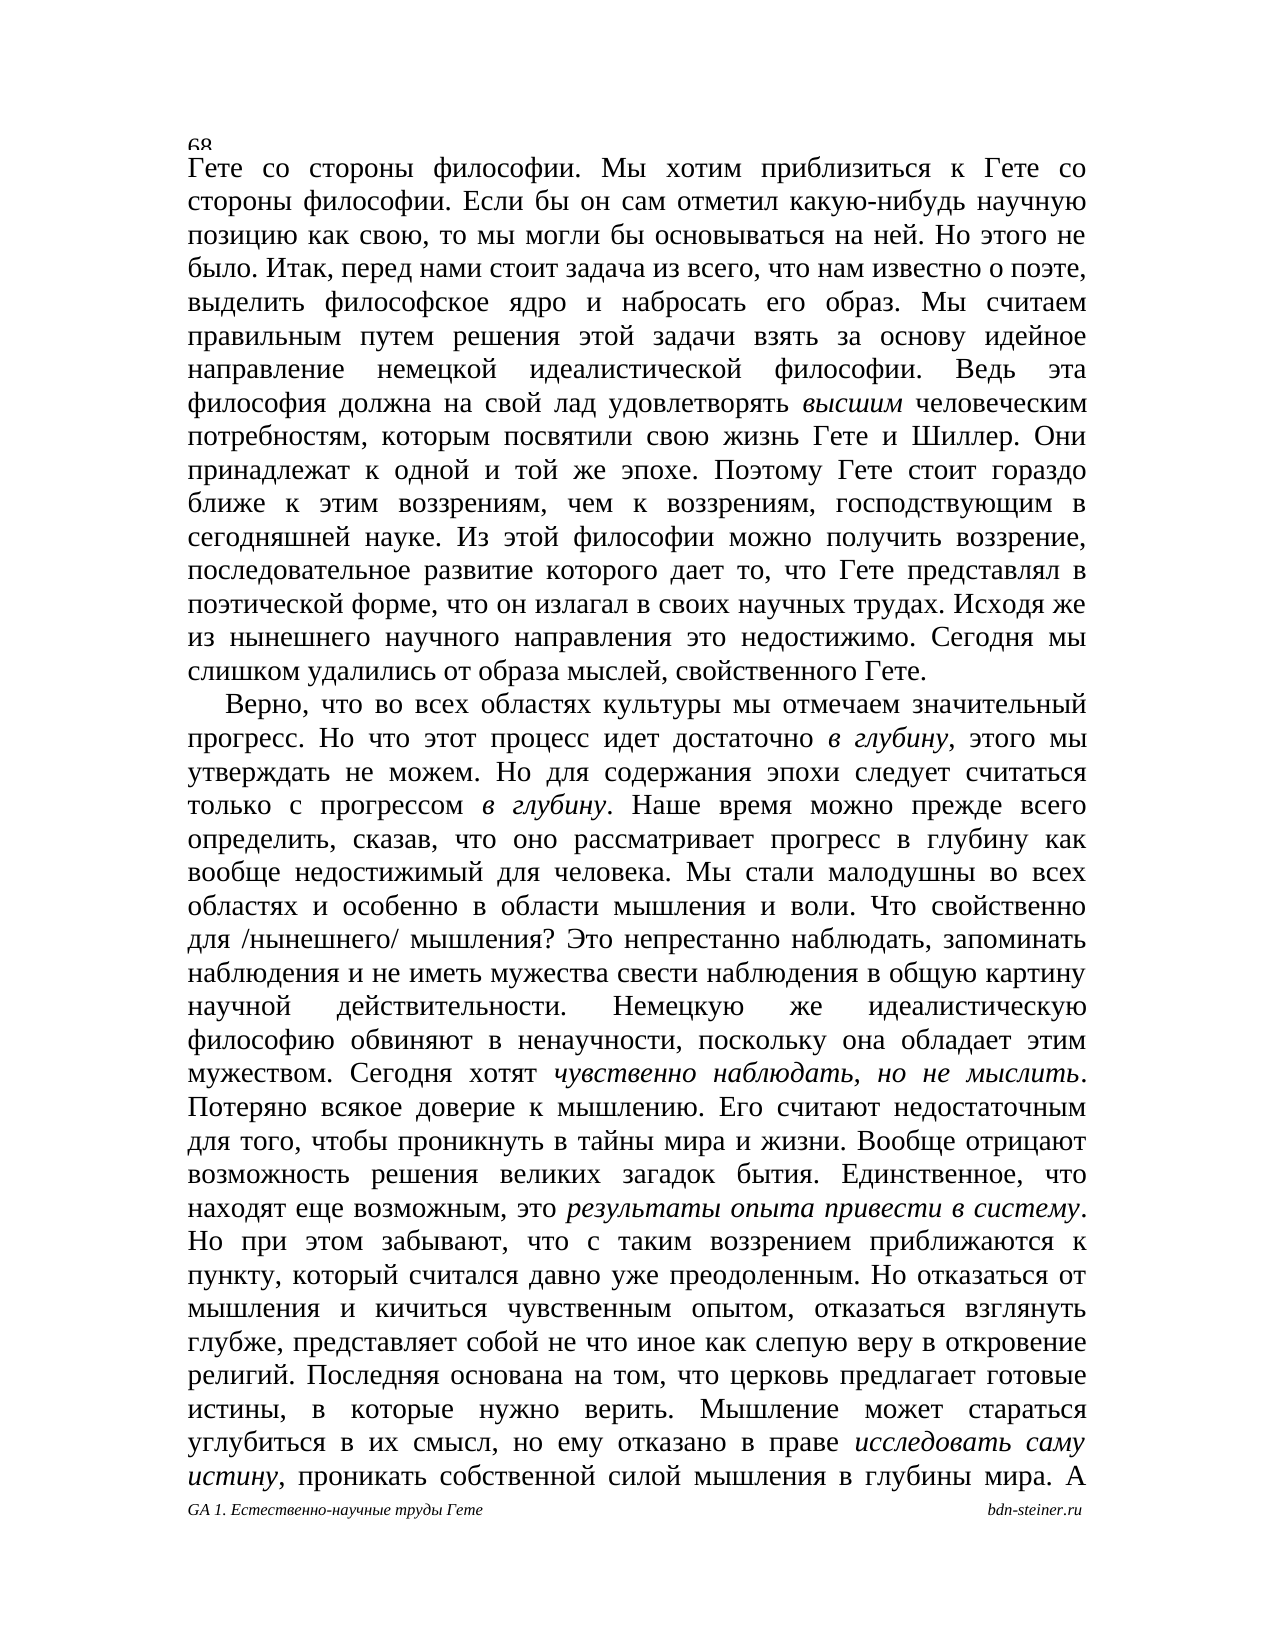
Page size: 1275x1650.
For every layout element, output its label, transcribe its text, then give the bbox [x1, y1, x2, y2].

text Гете со стороны философии. Мы хотим приблизиться к Гете со стороны философии. Если бы он сам отметил какую-нибудь научную позицию как свою, то мы могли бы основываться на ней. Но этого не было. Итак, перед нами стоит задача из всего, что нам известно о поэте, выделить философское ядро и набросать его образ. Мы считаем правильным путем решения этой задачи взять за основу идейное направление немецкой идеалистической философии. Ведь эта философия должна на свой лад удовлетворять высшим человеческим потребностям, которым посвятили свою жизнь Гете и Шиллер. Они принадлежат к одной и той же эпохе. Поэтому Гете стоит гораздо ближе к этим воззрениям, чем к воззрениям, господствующим в сегодняшней науке. Из этой философии можно получить воззрение, последовательное развитие которого дает то, что Гете представлял в поэтической форме, что он излагал в своих научных трудах. Исходя же из нынешнего научного направления это недостижимо. Сегодня мы слишком удалились от образа мыслей, свойственного Гете. [187, 150, 1087, 687]
text Верно, что во всех областях культуры мы отмечаем значительный прогресс. Но что этот процесс идет достаточно в глубину, этого мы утверждать не можем. Но для содержания эпохи следует считаться только с прогрессом в глубину. Наше время можно прежде всего определить, сказав, что оно рассматривает прогресс в глубину как вообще недостижимый для человека. Мы стали малодушны во всех областях и особенно в области мышления и воли. Что свойственно для /нынешнего/ мышления? Это непрестанно наблюдать, запоминать наблюдения и не иметь мужества свести наблюдения в общую картину научной действительности. Немецкую же идеалистическую философию обвиняют в ненаучности, поскольку она обладает этим мужеством. Сегодня хотят чувственно наблюдать, но не мыслить. Потеряно всякое доверие к мышлению. Его считают недостаточным для того, чтобы проникнуть в тайны мира и жизни. Вообще отрицают возможность решения великих загадок бытия. Единственное, что находят еще возможным, это результаты опыта привести в систему. Но при этом забывают, что с таким воззрением приближаются к пункту, который считался давно уже преодоленным. Но отказаться от мышления и кичиться чувственным опытом, отказаться взглянуть глубже, представляет собой не что иное как слепую веру в откровение религий. Последняя основана на том, что церковь предлагает готовые истины, в которые нужно верить. Мышление может стараться углубиться в их смысл, но ему отказано в праве исследовать саму истину, проникать собственной силой мышления в глубины мира. А [187, 687, 1087, 1492]
